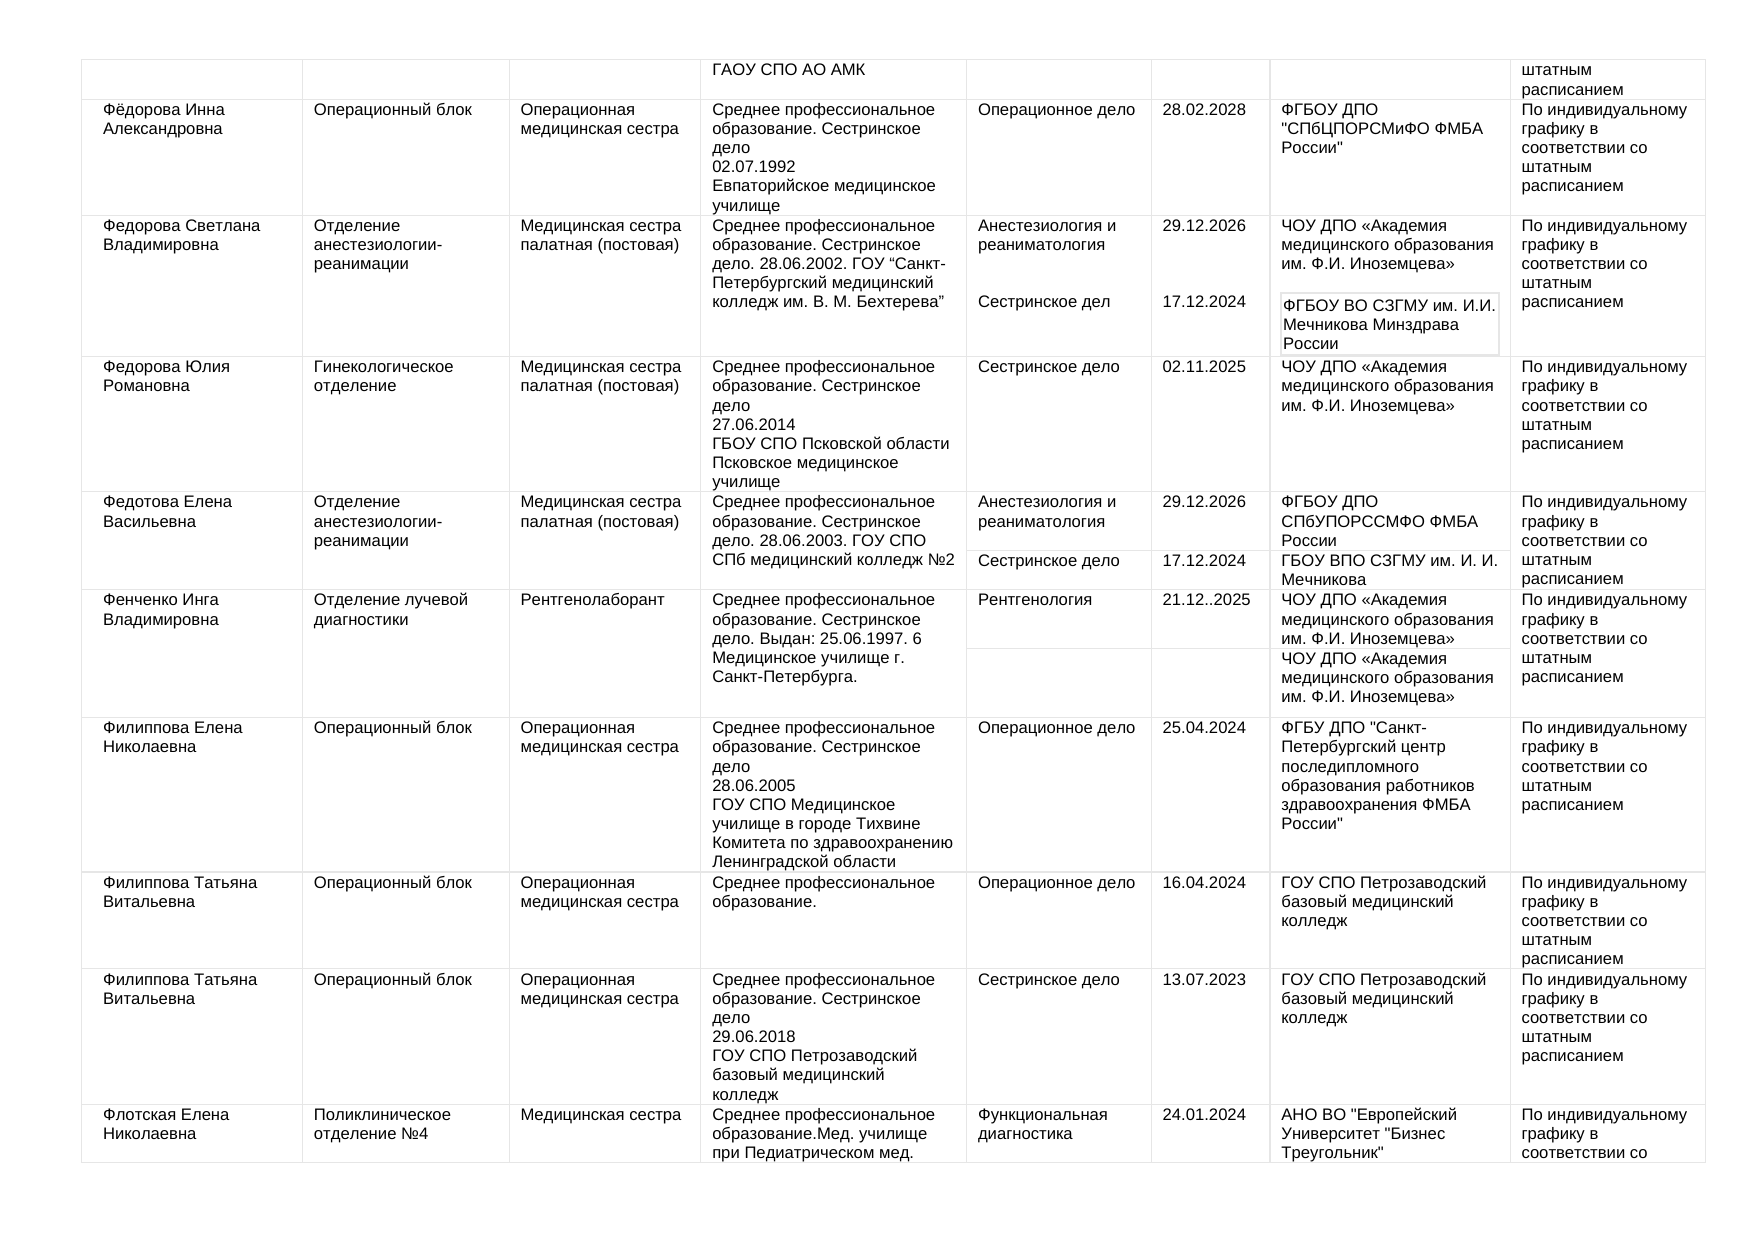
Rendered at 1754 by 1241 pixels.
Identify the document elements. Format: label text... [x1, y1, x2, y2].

table_cell Отделение лучевой диагностики [303, 590, 509, 717]
table_cell [510, 60, 700, 98]
table_cell ЧОУ ДПО «Академия медицинского образования им. Ф.И. Иноземцева» [1271, 649, 1510, 717]
table_cell Операционное дело [967, 718, 1151, 871]
table_cell 29.12.2026 [1152, 492, 1269, 550]
table_cell Функциональная диагностика [967, 1105, 1151, 1162]
table_cell Среднее профессиональное образование. [701, 873, 966, 968]
table_cell Сестринское дело [967, 969, 1151, 1103]
table_cell ФГБОУ ДПО СПбУПОРССМФО ФМБА России [1271, 492, 1510, 550]
table_cell Федорова Светлана Владимировна [82, 216, 302, 356]
table_cell [1152, 649, 1269, 717]
table_cell Федотова Елена Васильевна [82, 492, 302, 589]
table_cell По индивидуальному графику в соответствии со штатным расписанием [1511, 590, 1705, 717]
table_cell По индивидуальному графику в соответствии со штатным расписанием [1511, 100, 1705, 214]
table_cell Среднее профессиональное образование. Сестринское дело 02.07.1992 Евпаторийское медицинское училище [701, 100, 966, 214]
table_cell Операционный блок [303, 873, 509, 968]
table_cell штатным расписанием [1511, 60, 1705, 98]
table_cell По индивидуальному графику в соответствии со штатным расписанием [1511, 718, 1705, 871]
table_cell По индивидуальному графику в соответствии со штатным расписанием [1511, 492, 1705, 589]
table_cell 28.02.2028 [1152, 100, 1269, 214]
table_cell Медицинская сестра палатная (постовая) [510, 216, 700, 356]
table_cell Операционное дело [967, 100, 1151, 214]
table_cell Среднее профессиональное образование. Сестринское дело. 28.06.2003. ГОУ СПО СПб медицинский колледж №2 [701, 492, 966, 589]
table_cell Медицинская сестра палатная (постовая) [510, 492, 700, 589]
table_cell Флотская Елена Николаевна [82, 1105, 302, 1162]
table_cell 29.12.2026 17.12.2024 [1152, 216, 1269, 356]
table_cell Гинекологическое отделение [303, 357, 509, 491]
table_cell Анестезиология и реаниматология [967, 492, 1151, 550]
table_cell 25.04.2024 [1152, 718, 1269, 871]
table_cell По индивидуальному графику в соответствии со [1511, 1105, 1705, 1162]
table_cell Отделение анестезиологии-реанимации [303, 216, 509, 356]
table_cell [967, 60, 1151, 98]
table_cell [1271, 60, 1510, 98]
table_cell Сестринское дело [967, 551, 1151, 589]
table_cell ГАОУ СПО АО АМК [701, 60, 966, 98]
table_cell Операционный блок [303, 718, 509, 871]
table_cell Медицинская сестра [510, 1105, 700, 1162]
table_cell ГБОУ ВПО СЗГМУ им. И. И. Мечникова [1271, 551, 1510, 589]
table_cell Рентгенолаборант [510, 590, 700, 717]
table_cell ЧОУ ДПО «Академия медицинского образования им. Ф.И. Иноземцева» [1271, 590, 1510, 648]
table_cell Среднее профессиональное образование. Сестринское дело 28.06.2005 ГОУ СПО Медицинское училище в городе Тихвине Комитета по здравоохранению Ленинградской области [701, 718, 966, 871]
table_cell По индивидуальному графику в соответствии со штатным расписанием [1511, 969, 1705, 1103]
table_cell Фенченко Инга Владимировна [82, 590, 302, 717]
table_cell Сестринское дело [967, 357, 1151, 491]
table_cell [303, 60, 509, 98]
table_cell 24.01.2024 [1152, 1105, 1269, 1162]
table_cell Анестезиология и реаниматология Сестринское дел [967, 216, 1151, 356]
table_cell Среднее профессиональное образование. Сестринское дело 29.06.2018 ГОУ СПО Петрозаводский базовый медицинский колледж [701, 969, 966, 1103]
table_cell Среднее профессиональное образование.Мед. училище при Педиатрическом мед. [701, 1105, 966, 1162]
table_cell Отделение анестезиологии-реанимации [303, 492, 509, 589]
table_cell 17.12.2024 [1152, 551, 1269, 589]
table_cell Филиппова Татьяна Витальевна [82, 969, 302, 1103]
table_cell По индивидуальному графику в соответствии со штатным расписанием [1511, 873, 1705, 968]
table_cell Медицинская сестра палатная (постовая) [510, 357, 700, 491]
table_cell ЧОУ ДПО «Академия медицинского образования им. Ф.И. Иноземцева» [1271, 216, 1510, 356]
table_cell [1152, 60, 1269, 98]
table_cell 21.12..2025 [1152, 590, 1269, 648]
table_cell Поликлиническое отделение №4 [303, 1105, 509, 1162]
table_cell ФГБУ ДПО "Санкт-Петербургский центр последипломного образования работников здравоохранения ФМБА России" [1271, 718, 1510, 871]
table_cell Операционная медицинская сестра [510, 969, 700, 1103]
table_cell [967, 649, 1151, 717]
table_cell По индивидуальному графику в соответствии со штатным расписанием [1511, 216, 1705, 356]
table_cell По индивидуальному графику в соответствии со штатным расписанием [1511, 357, 1705, 491]
table_cell 13.07.2023 [1152, 969, 1269, 1103]
table_cell Среднее профессиональное образование. Сестринское дело. Выдан: 25.06.1997. 6 Медицинское училище г. Санкт-Петербурга. [701, 590, 966, 717]
table_cell Фёдорова Инна Александровна [82, 100, 302, 214]
table_header ФГБОУ ВО СЗГМУ им. И.И. Мечникова Минздрава России [1282, 294, 1498, 354]
table_cell ГОУ СПО Петрозаводский базовый медицинский колледж [1271, 873, 1510, 968]
table_cell Рентгенология [967, 590, 1151, 648]
table_cell Операционное дело [967, 873, 1151, 968]
table_cell 16.04.2024 [1152, 873, 1269, 968]
table_cell Филиппова Татьяна Витальевна [82, 873, 302, 968]
table_cell ГОУ СПО Петрозаводский базовый медицинский колледж [1271, 969, 1510, 1103]
table_cell Среднее профессиональное образование. Сестринское дело. 28.06.2002. ГОУ “Санкт-Петербургский медицинский колледж им. В. М. Бехтерева” [701, 216, 966, 356]
table_cell [82, 60, 302, 98]
table_cell 02.11.2025 [1152, 357, 1269, 491]
table_cell Операционный блок [303, 100, 509, 214]
table_cell Операционная медицинская сестра [510, 718, 700, 871]
table_cell АНО ВО "Европейский Университет "Бизнес Треугольник" [1271, 1105, 1510, 1162]
table_cell Операционный блок [303, 969, 509, 1103]
table_cell Филиппова Елена Николаевна [82, 718, 302, 871]
table_cell Федорова Юлия Романовна [82, 357, 302, 491]
table_cell ЧОУ ДПО «Академия медицинского образования им. Ф.И. Иноземцева» [1271, 357, 1510, 491]
table_cell ФГБОУ ДПО "СПбЦПОРСМиФО ФМБА России" [1271, 100, 1510, 214]
table_cell Среднее профессиональное образование. Сестринское дело 27.06.2014 ГБОУ СПО Псковской области Псковское медицинское училище [701, 357, 966, 491]
table_cell Операционная медицинская сестра [510, 873, 700, 968]
table_cell Операционная медицинская сестра [510, 100, 700, 214]
